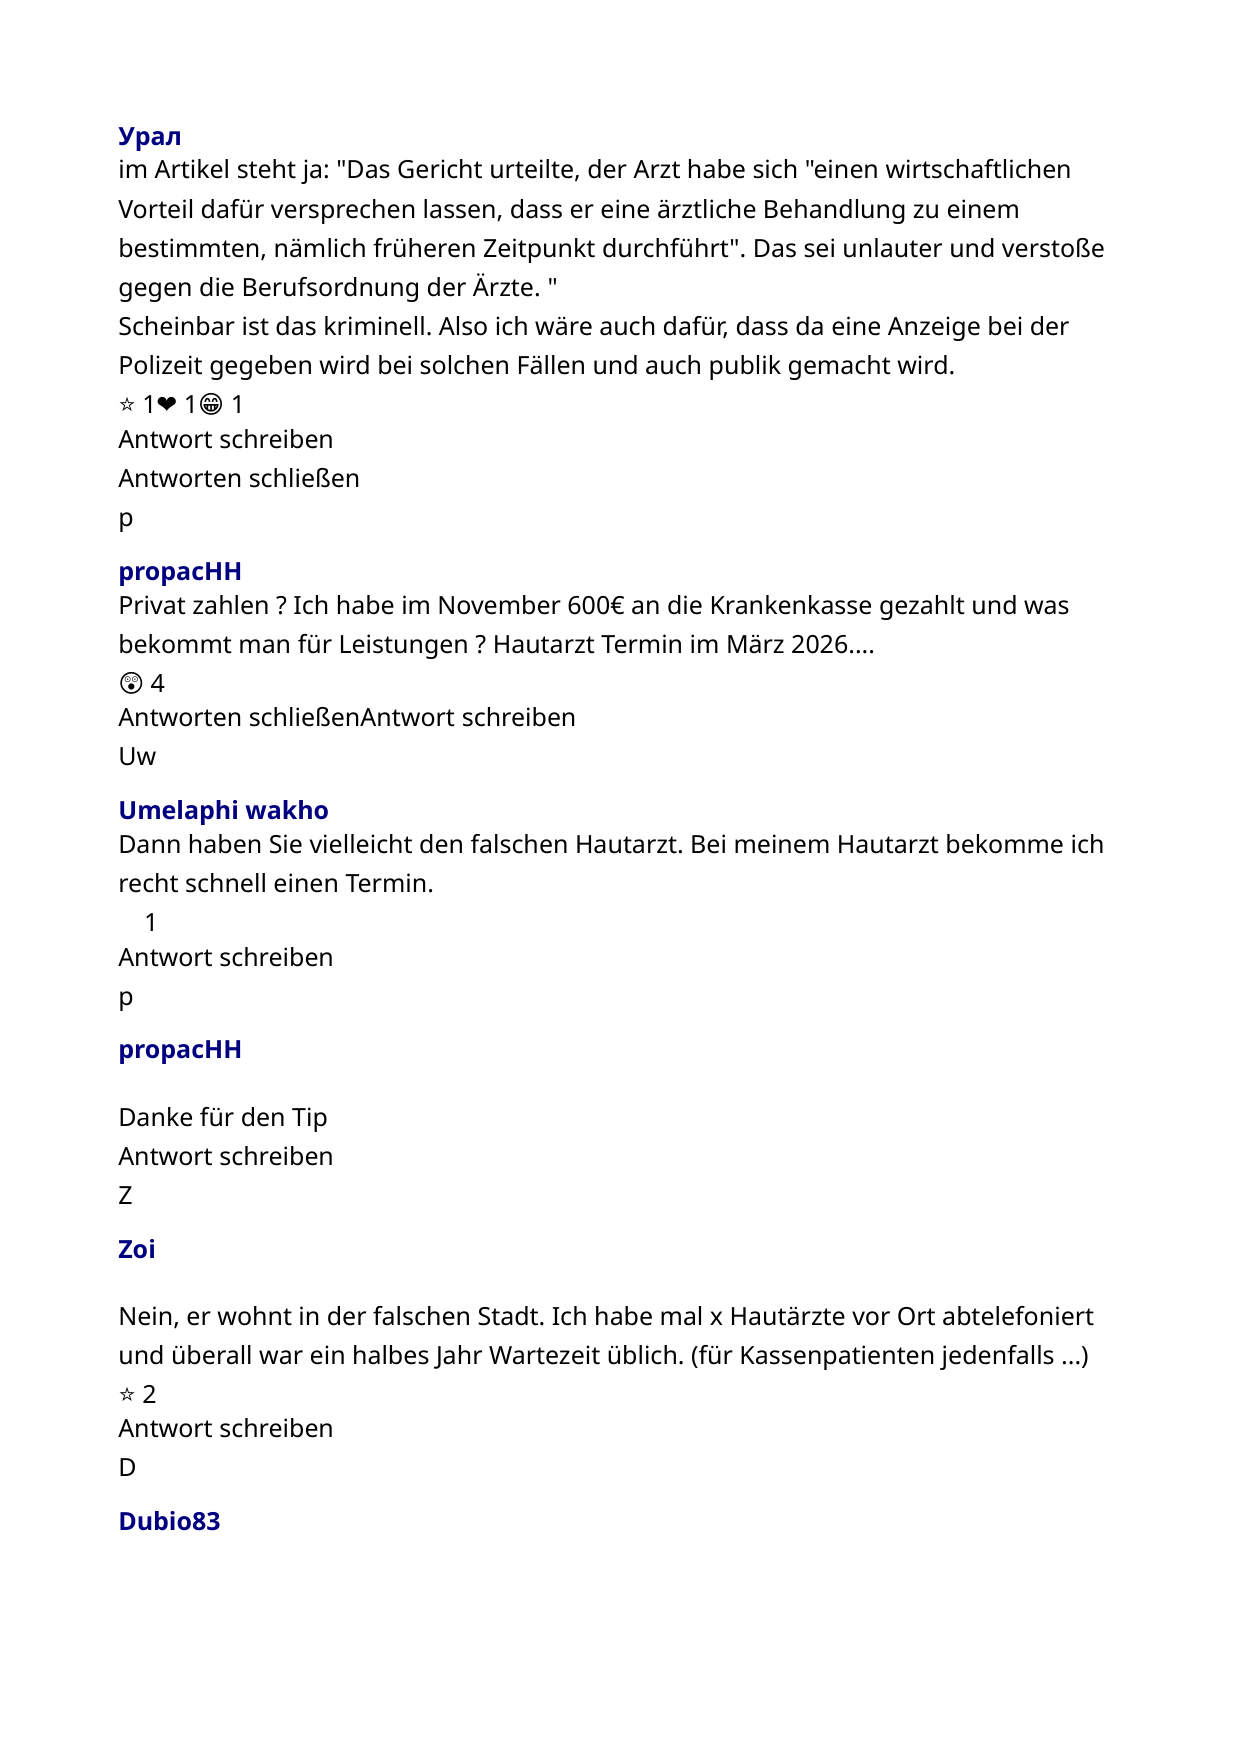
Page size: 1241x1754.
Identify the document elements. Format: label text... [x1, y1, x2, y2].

text Nein, er wohnt in der falschen Stadt. Ich habe mal x Hautärzte vor Ort abtelefoniert und überall war ein halbes Jahr Wartezeit üblich. (für Kassenpatienten jedenfalls ...) [118, 1298, 1122, 1372]
text 😲 4 [118, 666, 1122, 700]
text Antwort schreiben [118, 1411, 1122, 1445]
text Antworten schließen [118, 460, 1122, 494]
subtitle Umelaphi wakho [118, 793, 1122, 827]
text im Artikel steht ja: "Das Gericht urteilte, der Arzt habe sich "einen wirtschaftlichen Vorteil dafür versprechen lassen, dass er eine ärztliche Behandlung zu einem bestimmten, nämlich früheren Zeitpunkt durchführt". Das sei unlauter und verstoße gegen die Berufsordnung der Ärzte. " [118, 152, 1122, 304]
text Privat zahlen ? Ich habe im November 600€ an die Krankenkasse gezahlt und was bekommt man für Leistungen ? Hautarzt Termin im März 2026.... [118, 587, 1122, 661]
text Dann haben Sie vielleicht den falschen Hautarzt. Bei meinem Hautarzt bekomme ich recht schnell einen Termin. [118, 827, 1122, 900]
text Antwort schreiben [118, 421, 1122, 455]
text Antwort schreiben [118, 1138, 1122, 1172]
text ⭐️ 1❤️ 1😁 1 [118, 387, 1122, 421]
text p [118, 978, 1122, 1012]
text Scheinbar ist das kriminell. Also ich wäre auch dafür, dass da eine Anzeige bei der Polizeit gegeben wird bei solchen Fällen und auch publik gemacht wird. [118, 309, 1122, 382]
subtitle Dubio83 [118, 1504, 1122, 1538]
text D [118, 1450, 1122, 1484]
text Z [118, 1177, 1122, 1212]
subtitle propacHH [118, 553, 1122, 587]
subtitle propacHH [118, 1032, 1122, 1066]
text Antwort schreiben [118, 939, 1122, 973]
subtitle Zoi [118, 1231, 1122, 1265]
text Danke für den Tip [118, 1099, 1122, 1133]
text Antworten schließenAntwort schreiben [118, 700, 1122, 734]
subtitle Урал [118, 118, 1122, 152]
text Uw [118, 739, 1122, 773]
text 🤨 1 [118, 905, 1122, 939]
text ⭐️ 2 [118, 1377, 1122, 1411]
text p [118, 499, 1122, 534]
